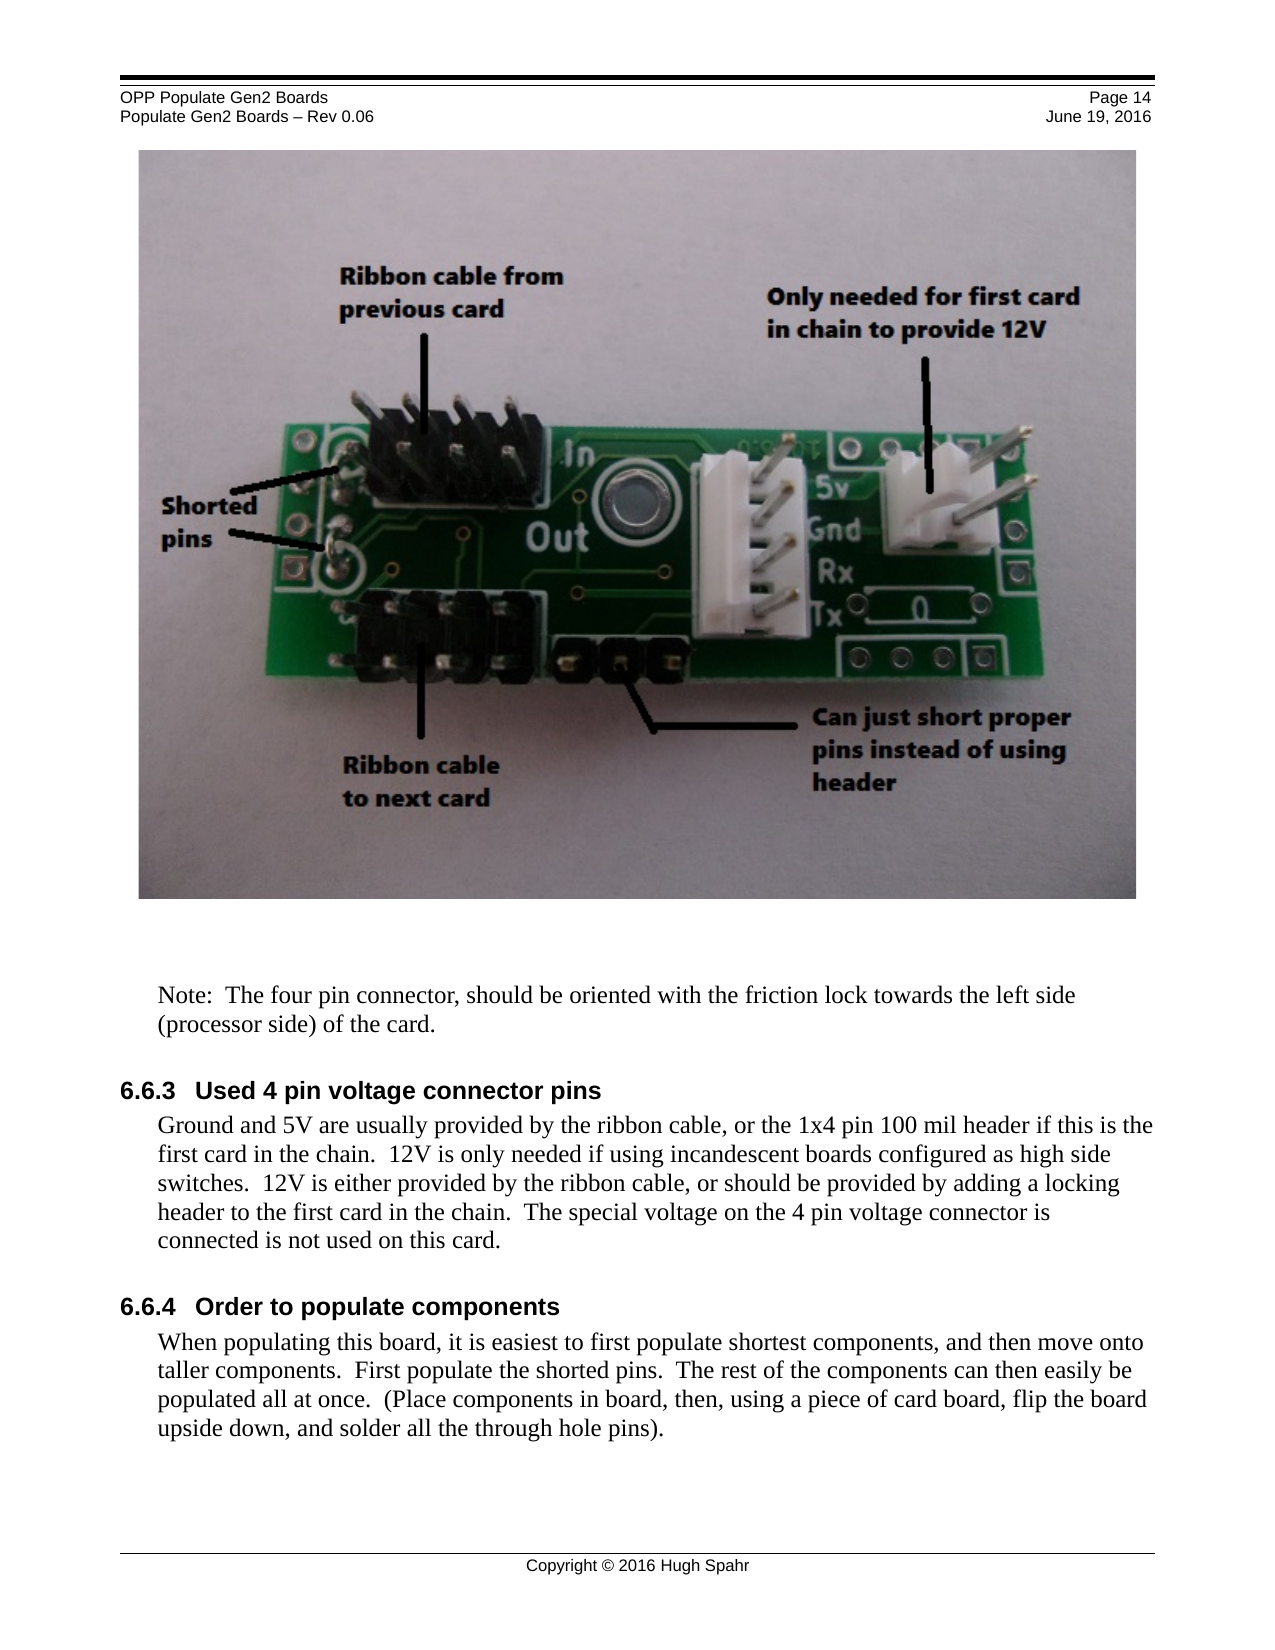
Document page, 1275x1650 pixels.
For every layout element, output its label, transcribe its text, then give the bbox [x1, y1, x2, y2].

subtitle Used 4 pin voltage connector pins [120, 1076, 1155, 1104]
picture [138, 150, 1137, 899]
text Note: The four pin connector, should be oriented with the friction lock towards the left side (processor side) of the card. [157, 981, 1155, 1038]
text Ground and 5V are usually provided by the ribbon cable, or the 1x4 pin 100 mil header if this is the first card in the chain. 12V is only needed if using incandescent boards configured as high side switches. 12V is either provided by the ribbon cable, or should be provided by adding a locking header to the first card in the chain. The special voltage on the 4 pin voltage connector is connected is not used on this card. [157, 1111, 1155, 1254]
text When populating this board, it is easiest to first populate shortest components, and then move onto taller components. First populate the shorted pins. The rest of the components can then easily be populated all at once. (Place components in board, then, using a piece of card board, flip the board upside down, and solder all the through hole pins). [157, 1327, 1155, 1442]
subtitle Order to populate components [120, 1292, 1155, 1321]
